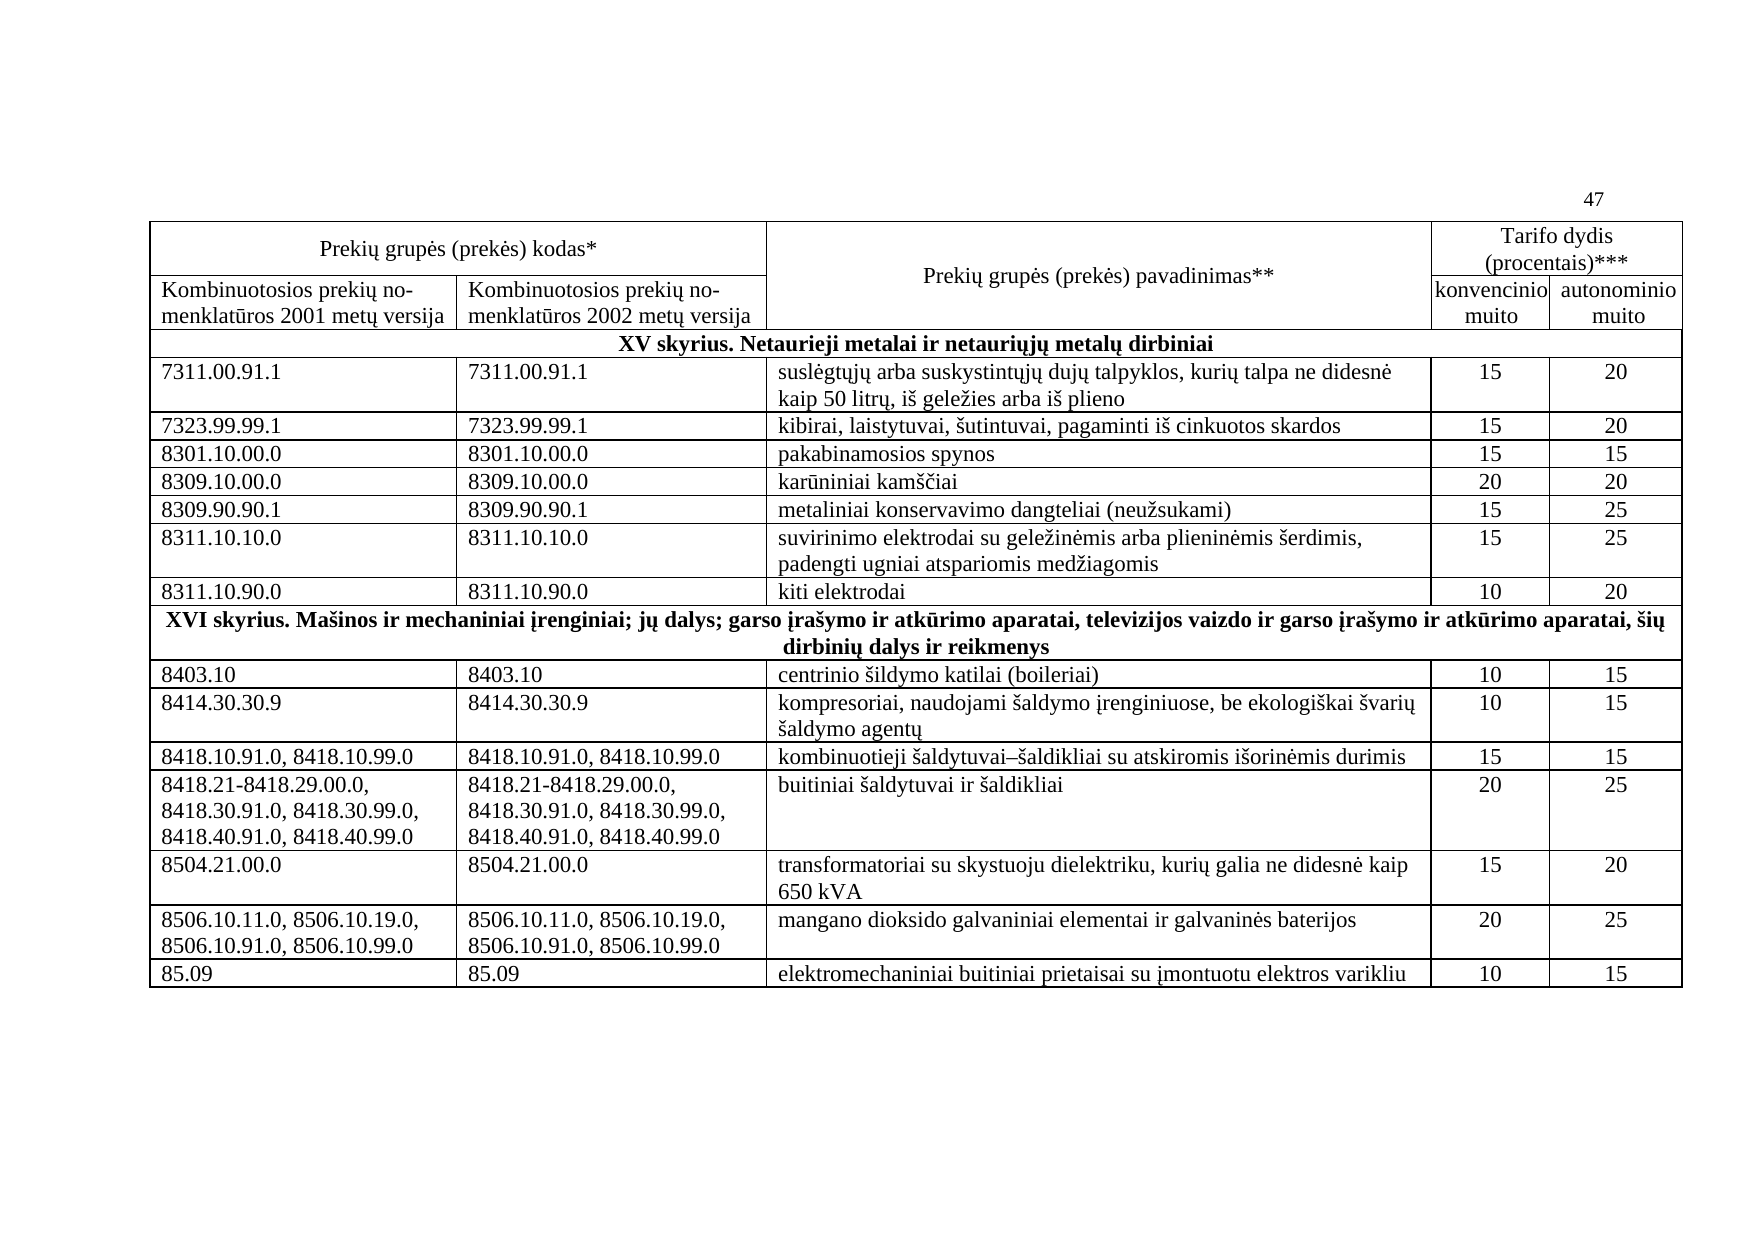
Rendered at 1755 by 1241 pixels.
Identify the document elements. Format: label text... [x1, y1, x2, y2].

table_cell 10 [1432, 578, 1549, 605]
table_cell 15 [1432, 441, 1549, 467]
table_cell metaliniai konservavimo dangteliai (neužsukami) [767, 496, 1430, 523]
table_cell 85.09 [457, 960, 766, 986]
table_cell XV skyrius. Netaurieji metalai ir netauriųjų metalų dirbiniai [151, 330, 1681, 357]
table_cell 10 [1432, 689, 1549, 741]
table_cell 20 [1432, 906, 1549, 958]
table_cell kiti elektrodai [767, 578, 1430, 605]
table_cell autonominio muito [1550, 276, 1682, 329]
table_cell 8504.21.00.0 [151, 851, 456, 904]
table_cell 15 [1432, 743, 1549, 769]
table_cell 15 [1432, 851, 1549, 904]
table_cell 8309.90.90.1 [151, 496, 456, 523]
table_cell suslėgtųjų arba suskystintųjų dujų talpyklos, kurių talpa ne didesnė kaip 50 litrų, iš geležies arba iš plieno [767, 358, 1430, 411]
table_cell 8311.10.10.0 [457, 524, 766, 577]
table_cell karūniniai kamščiai [767, 468, 1430, 495]
table_cell 8301.10.00.0 [151, 441, 456, 467]
table_cell 7311.00.91.1 [457, 358, 766, 411]
table_cell 8504.21.00.0 [457, 851, 766, 904]
table_cell 15 [1550, 689, 1681, 741]
table_cell 10 [1432, 661, 1549, 687]
table_cell 15 [1550, 743, 1681, 769]
table_cell 8418.10.91.0, 8418.10.99.0 [151, 743, 456, 769]
table_cell 20 [1550, 358, 1681, 411]
table_cell 7311.00.91.1 [151, 358, 456, 411]
table_header Prekių grupės (prekės) pavadinimas** [767, 222, 1431, 329]
table_cell Kombinuotosios prekių no-menklatūros 2001 metų versija [151, 276, 456, 329]
table_cell 8311.10.90.0 [457, 578, 766, 605]
table_header Prekių grupės (prekės) kodas* [151, 222, 766, 275]
table_cell 25 [1550, 524, 1681, 577]
table_cell 10 [1432, 960, 1549, 986]
table_cell centrinio šildymo katilai (boileriai) [767, 661, 1430, 687]
table_cell 15 [1550, 661, 1681, 687]
table_cell 25 [1550, 906, 1681, 958]
table_cell 8403.10 [151, 661, 456, 687]
table_cell transformatoriai su skystuoju dielektriku, kurių galia ne didesnė kaip 650 kVA [767, 851, 1430, 904]
table_cell 8311.10.90.0 [151, 578, 456, 605]
table_cell 15 [1432, 413, 1549, 439]
table_cell 15 [1432, 358, 1549, 411]
table_cell 15 [1550, 441, 1681, 467]
table_cell kombinuotieji šaldytuvai–šaldikliai su atskiromis išorinėmis durimis [767, 743, 1430, 769]
table_cell 8309.10.00.0 [151, 468, 456, 495]
table_cell 20 [1432, 468, 1549, 495]
table_cell pakabinamosios spynos [767, 441, 1430, 467]
table_cell 8403.10 [457, 661, 766, 687]
table_cell 8418.10.91.0, 8418.10.99.0 [457, 743, 766, 769]
table_cell mangano dioksido galvaniniai elementai ir galvaninės baterijos [767, 906, 1430, 958]
table_cell 25 [1550, 771, 1681, 850]
table_cell 25 [1550, 496, 1681, 523]
table_cell XVI skyrius. Mašinos ir mechaniniai įrenginiai; jų dalys; garso įrašymo ir atkūrimo aparatai, televizijos vaizdo ir garso įrašymo ir atkūrimo aparatai, šių dirbinių dalys ir reikmenys [151, 606, 1681, 659]
table_cell 15 [1550, 960, 1681, 986]
table_cell 8311.10.10.0 [151, 524, 456, 577]
table_cell 8506.10.11.0, 8506.10.19.0, 8506.10.91.0, 8506.10.99.0 [151, 906, 456, 958]
table_cell 15 [1432, 524, 1549, 577]
table_cell 8309.90.90.1 [457, 496, 766, 523]
table_cell 8418.21-8418.29.00.0, 8418.30.91.0, 8418.30.99.0, 8418.40.91.0, 8418.40.99.0 [151, 771, 456, 850]
table_cell 8309.10.00.0 [457, 468, 766, 495]
table_cell 85.09 [151, 960, 456, 986]
table_cell 7323.99.99.1 [151, 413, 456, 439]
table_cell 8301.10.00.0 [457, 441, 766, 467]
table_cell elektromechaniniai buitiniai prietaisai su įmontuotu elektros varikliu [767, 960, 1430, 986]
table_cell buitiniai šaldytuvai ir šaldikliai [767, 771, 1430, 850]
table_cell 8414.30.30.9 [457, 689, 766, 741]
table_cell 20 [1550, 578, 1681, 605]
table_cell kompresoriai, naudojami šaldymo įrenginiuose, be ekologiškai švarių šaldymo agentų [767, 689, 1430, 741]
table_cell 20 [1550, 851, 1681, 904]
table_cell 7323.99.99.1 [457, 413, 766, 439]
table_cell suvirinimo elektrodai su geležinėmis arba plieninėmis šerdimis, padengti ugniai atspariomis medžiagomis [767, 524, 1430, 577]
table_cell 8418.21-8418.29.00.0, 8418.30.91.0, 8418.30.99.0, 8418.40.91.0, 8418.40.99.0 [457, 771, 766, 850]
table_header Tarifo dydis (procentais)*** [1432, 222, 1682, 275]
table_cell 15 [1432, 496, 1549, 523]
table_cell 8506.10.11.0, 8506.10.19.0, 8506.10.91.0, 8506.10.99.0 [457, 906, 766, 958]
table_cell 20 [1550, 468, 1681, 495]
table_cell 8414.30.30.9 [151, 689, 456, 741]
table_cell Kombinuotosios prekių no-menklatūros 2002 metų versija [457, 276, 766, 329]
table_cell konvencinio muito [1432, 276, 1549, 329]
table_cell kibirai, laistytuvai, šutintuvai, pagaminti iš cinkuotos skardos [767, 413, 1430, 439]
table_cell 20 [1432, 771, 1549, 850]
table_cell 20 [1550, 413, 1681, 439]
